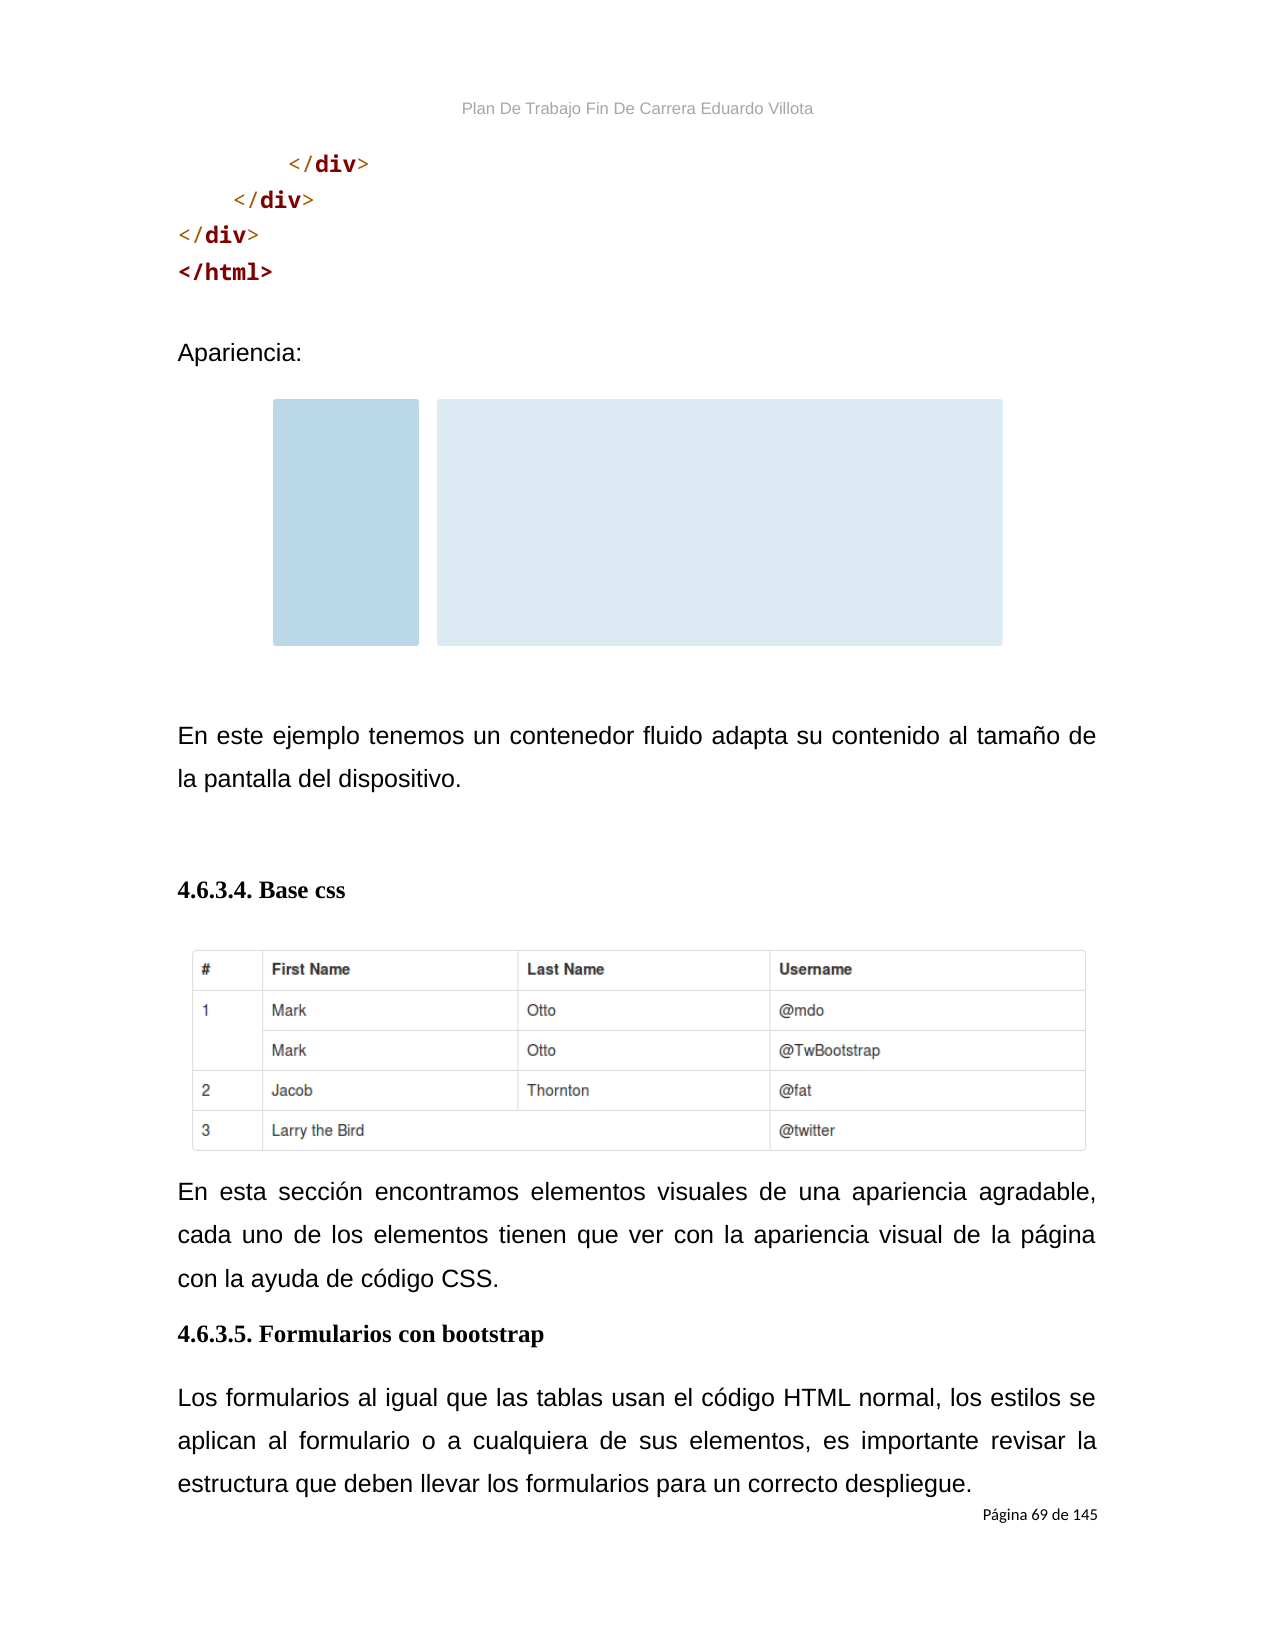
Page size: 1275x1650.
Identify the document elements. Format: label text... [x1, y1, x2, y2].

text En este ejemplo tenemos un contenedor fluido adapta su contenido al tamaño de la pantalla del dispositivo. [177, 721, 1098, 792]
text </div> [177, 219, 1098, 251]
text </html> [177, 255, 1098, 287]
text Los formularios al igual que las tablas usan el código HTML normal, los estilos se aplican al formulario o a cualquiera de sus elementos, es importante revisar la estructura que deben llevar los formularios para un correcto despliegue. [177, 1383, 1098, 1498]
text </div> [177, 148, 1098, 179]
text 4.6.3.4. Base css [177, 875, 1098, 904]
picture [177, 938, 1098, 1163]
text 4.6.3.5. Formularios con bootstrap [177, 1319, 1098, 1348]
picture [266, 393, 1009, 651]
text </div> [177, 183, 1098, 215]
text En esta sección encontramos elementos visuales de una apariencia agradable, cada uno de los elementos tienen que ver con la apariencia visual de la página con la ayuda de código CSS. [177, 1163, 1098, 1292]
text Apariencia: [177, 338, 1098, 367]
